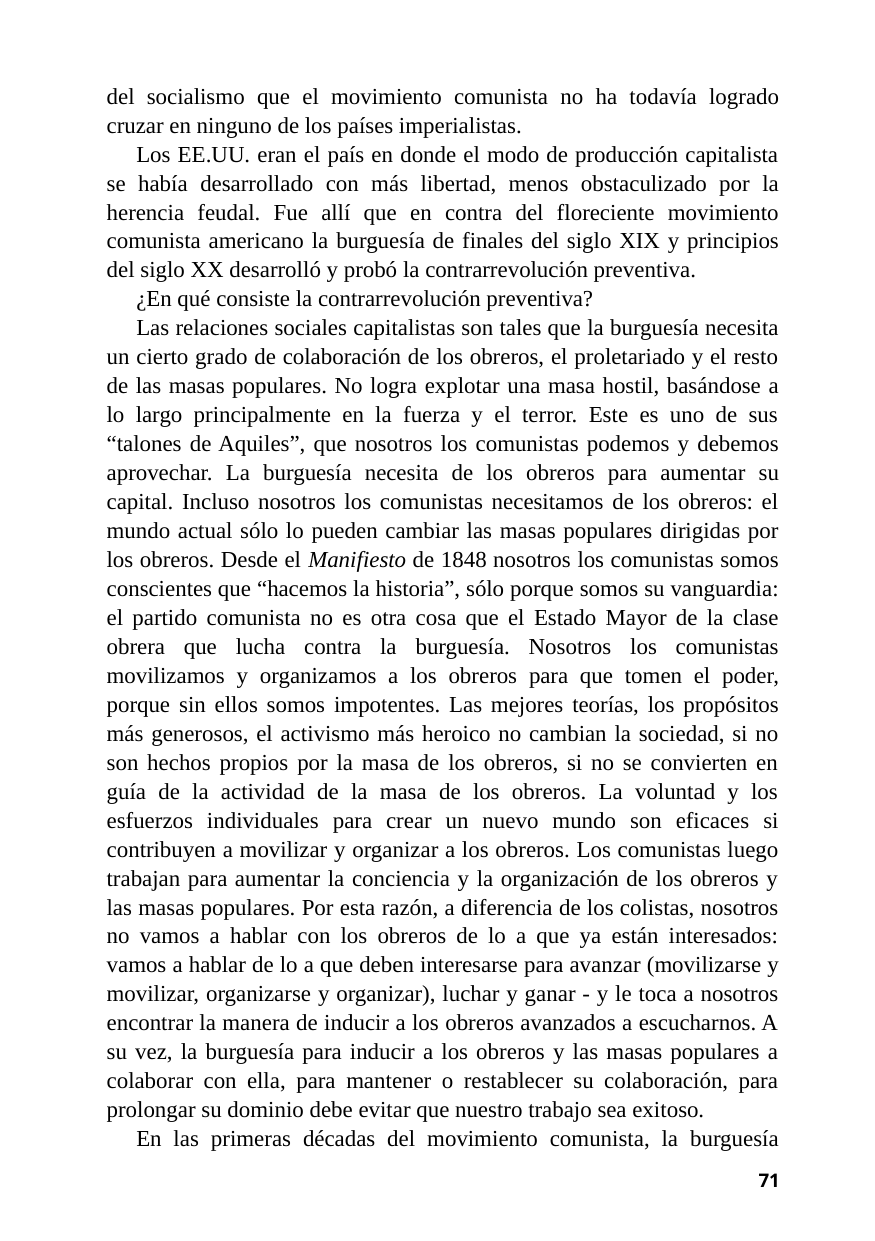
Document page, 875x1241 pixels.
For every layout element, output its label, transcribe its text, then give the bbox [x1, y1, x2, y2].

text Los EE.UU. eran el país en donde el modo de producción capitalista se había desarrollado con más libertad, menos obstaculizado por la herencia feudal. Fue allí que en contra del floreciente movimiento comunista americano la burguesía de finales del siglo XIX y principios del siglo XX desarrolló y probó la contrarrevolución preventiva. [106, 141, 779, 283]
text En las primeras décadas del movimiento comunista, la burguesía [106, 1125, 779, 1152]
text del socialismo que el movimiento comunista no ha todavía logrado cruzar en ninguno de los países imperialistas. [106, 83, 779, 138]
text ¿En qué consiste la contrarrevolución preventiva? [106, 285, 779, 312]
text Las relaciones sociales capitalistas son tales que la burguesía necesita un cierto grado de colaboración de los obreros, el proletariado y el resto de las masas populares. No logra explotar una masa hostil, basándose a lo largo principalmente en la fuerza y el terror. Este es uno de sus “talones de Aquiles”, que nosotros los comunistas podemos y debemos aprovechar. La burguesía necesita de los obreros para aumentar su capital. Incluso nosotros los comunistas necesitamos de los obreros: el mundo actual sólo lo pueden cambiar las masas populares dirigidas por los obreros. Desde el Manifiesto de 1848 nosotros los comunistas somos conscientes que “hacemos la historia”, sólo porque somos su vanguardia: el partido comunista no es otra cosa que el Estado Mayor de la clase obrera que lucha contra la burguesía. Nosotros los comunistas movilizamos y organizamos a los obreros para que tomen el poder, porque sin ellos somos impotentes. Las mejores teorías, los propósitos más generosos, el activismo más heroico no cambian la sociedad, si no son hechos propios por la masa de los obreros, si no se convierten en guía de la actividad de la masa de los obreros. La voluntad y los esfuerzos individuales para crear un nuevo mundo son eficaces si contribuyen a movilizar y organizar a los obreros. Los comunistas luego trabajan para aumentar la conciencia y la organización de los obreros y las masas populares. Por esta razón, a diferencia de los colistas, nosotros no vamos a hablar con los obreros de lo a que ya están interesados: vamos a hablar de lo a que deben interesarse para avanzar (movilizarse y movilizar, organizarse y organizar), luchar y ganar - y le toca a nosotros encontrar la manera de inducir a los obreros avanzados a escucharnos. A su vez, la burguesía para inducir a los obreros y las masas populares a colaborar con ella, para mantener o restablecer su colaboración, para prolongar su dominio debe evitar que nuestro trabajo sea exitoso. [106, 314, 779, 1123]
